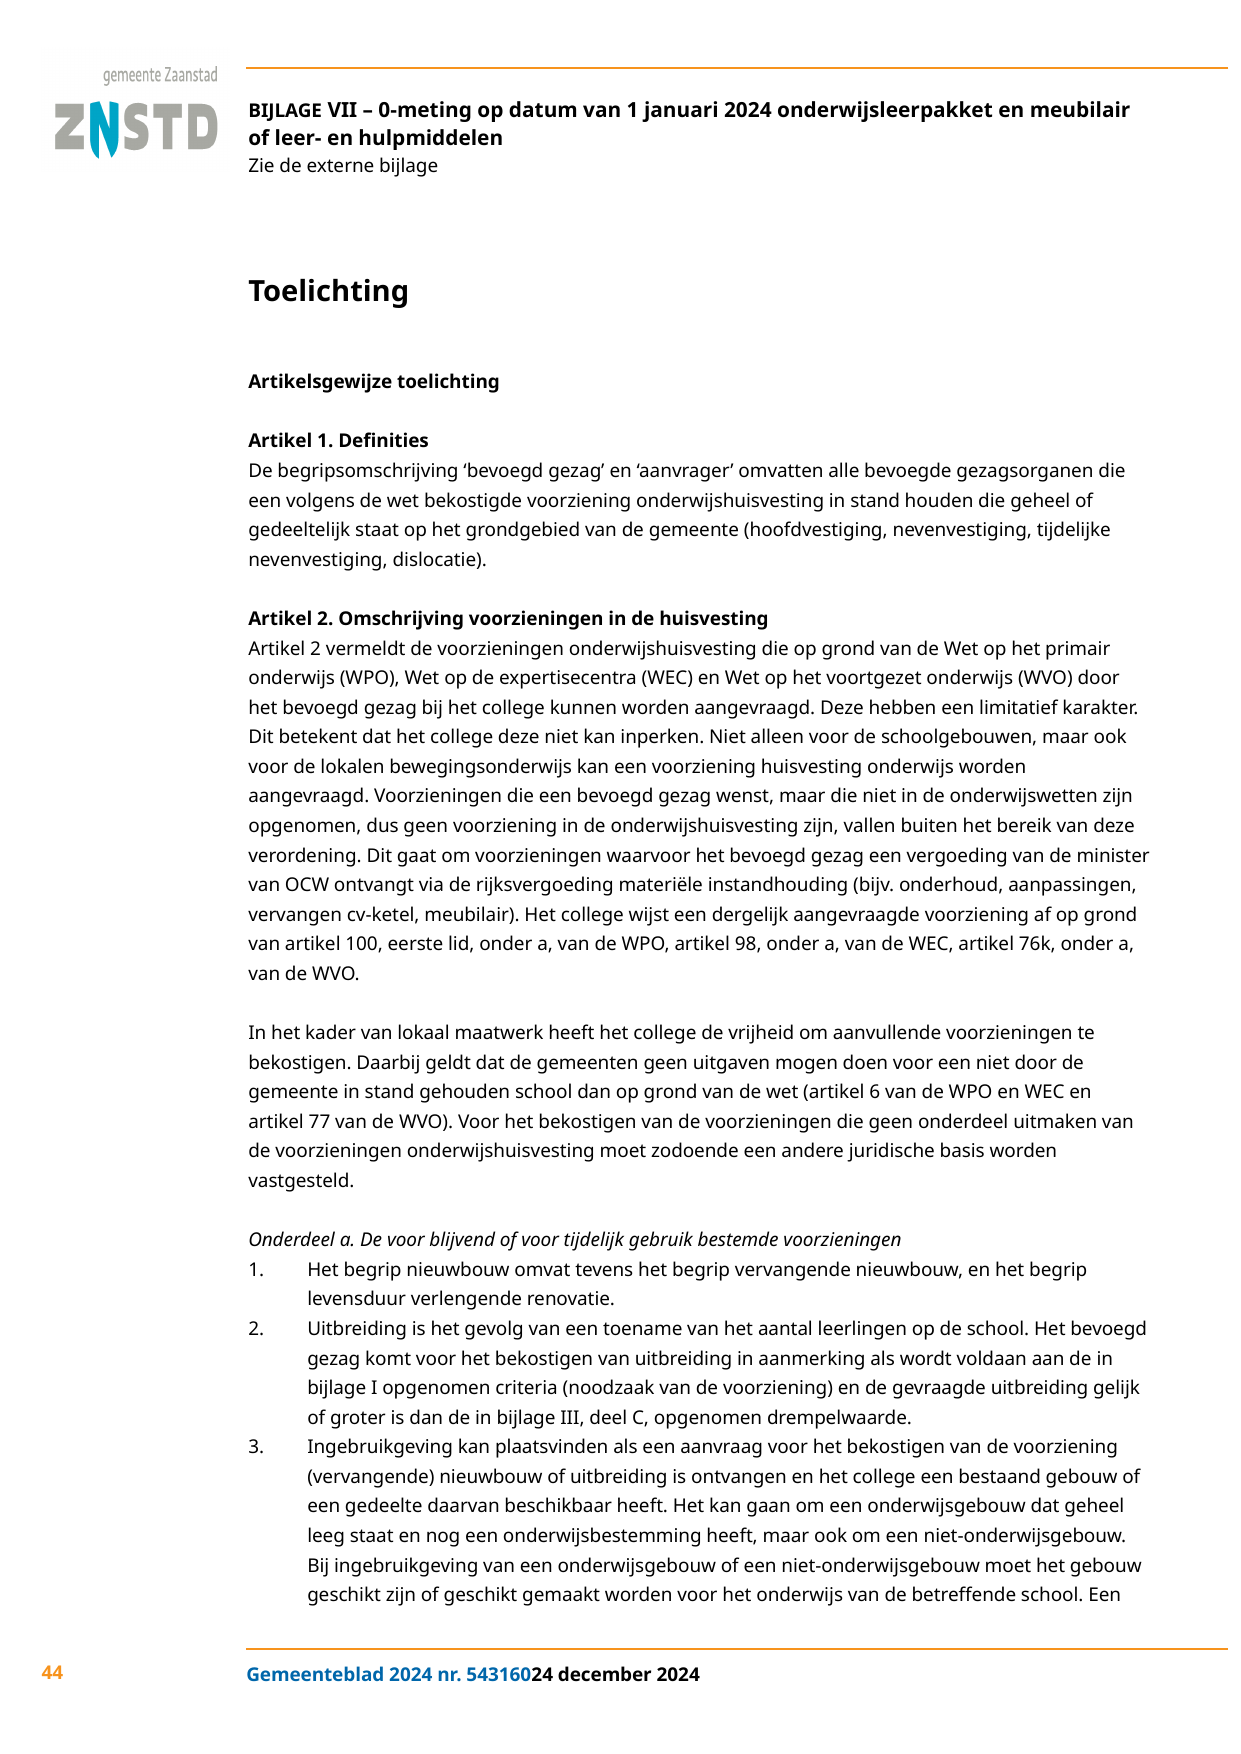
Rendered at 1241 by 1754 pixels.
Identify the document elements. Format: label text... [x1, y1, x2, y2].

text Zie de externe bijlage [248, 152, 1152, 177]
text In het kader van lokaal maatwerk heeft het college de vrijheid om aanvullende voorzieningen te bekostigen. Daarbij geldt dat de gemeenten geen uitgaven mogen doen voor een niet door de gemeente in stand gehouden school dan op grond van de wet (artikel 6 van de WPO en WEC en artikel 77 van de WVO). Voor het bekostigen van de voorzieningen die geen onderdeel uitmaken van de voorzieningen onderwijshuisvesting moet zodoende een andere juridische basis worden vastgesteld. [248, 1019, 1152, 1193]
text Artikelsgewijze toelichting [248, 368, 1152, 394]
text De begripsomschrijving ‘bevoegd gezag’ en ‘aanvrager’ omvatten alle bevoegde gezagsorganen die een volgens de wet bekostigde voorziening onderwijshuisvesting in stand houden die geheel of gedeeltelijk staat op het grondgebied van de gemeente (hoofdvestiging, nevenvestiging, tijdelijke nevenvestiging, dislocatie). [248, 457, 1152, 572]
list Ingebruikgeving kan plaatsvinden als een aanvraag voor het bekostigen van de voorziening (vervangende) nieuwbouw of uitbreiding is ontvangen en het college een bestaand gebouw of een gedeelte daarvan beschikbaar heeft. Het kan gaan om een onderwijsgebouw dat geheel leeg staat en nog een onderwijsbestemming heeft, maar ook om een niet-onderwijsgebouw. Bij ingebruikgeving van een onderwijsgebouw of een niet-onderwijsgebouw moet het gebouw geschikt zijn of geschikt gemaakt worden voor het onderwijs van de betreffende school. Een [248, 1433, 1152, 1607]
text Artikel 2 vermeldt de voorzieningen onderwijshuisvesting die op grond van de Wet op het primair onderwijs (WPO), Wet op de expertisecentra (WEC) en Wet op het voortgezet onderwijs (WVO) door het bevoegd gezag bij het college kunnen worden aangevraagd. Deze hebben een limitatief karakter. Dit betekent dat het college deze niet kan inperken. Niet alleen voor de schoolgebouwen, maar ook voor de lokalen bewegingsonderwijs kan een voorziening huisvesting onderwijs worden aangevraagd. Voorzieningen die een bevoegd gezag wenst, maar die niet in de onderwijswetten zijn opgenomen, dus geen voorziening in de onderwijshuisvesting zijn, vallen buiten het bereik van deze verordening. Dit gaat om voorzieningen waarvoor het bevoegd gezag een vergoeding van de minister van OCW ontvangt via de rijksvergoeding materiële instandhouding (bijv. onderhoud, aanpassingen, vervangen cv-ketel, meubilair). Het college wijst een dergelijk aangevraagde voorziening af op grond van artikel 100, eerste lid, onder a, van de WPO, artikel 98, onder a, van de WEC, artikel 76k, onder a, van de WVO. [248, 635, 1152, 986]
text Artikel 1. Definities [248, 428, 1152, 453]
picture [41, 47, 231, 172]
text Onderdeel a. De voor blijvend of voor tijdelijk gebruik bestemde voorzieningen [248, 1226, 1152, 1252]
list Het begrip nieuwbouw omvat tevens het begrip vervangende nieuwbouw, en het begrip levensduur verlengende renovatie. [248, 1256, 1152, 1311]
text Toelichting [248, 270, 1152, 310]
text BIJLAGE VII – 0-meting op datum van 1 januari 2024 onderwijsleerpakket en meubilair of leer- en hulpmiddelen [248, 95, 1152, 152]
text Artikel 2. Omschrijving voorzieningen in de huisvesting [248, 605, 1152, 631]
list Uitbreiding is het gevolg van een toename van het aantal leerlingen op de school. Het bevoegd gezag komt voor het bekostigen van uitbreiding in aanmerking als wordt voldaan aan de in bijlage I opgenomen criteria (noodzaak van de voorziening) en de gevraagde uitbreiding gelijk of groter is dan de in bijlage III, deel C, opgenomen drempelwaarde. [248, 1315, 1152, 1430]
